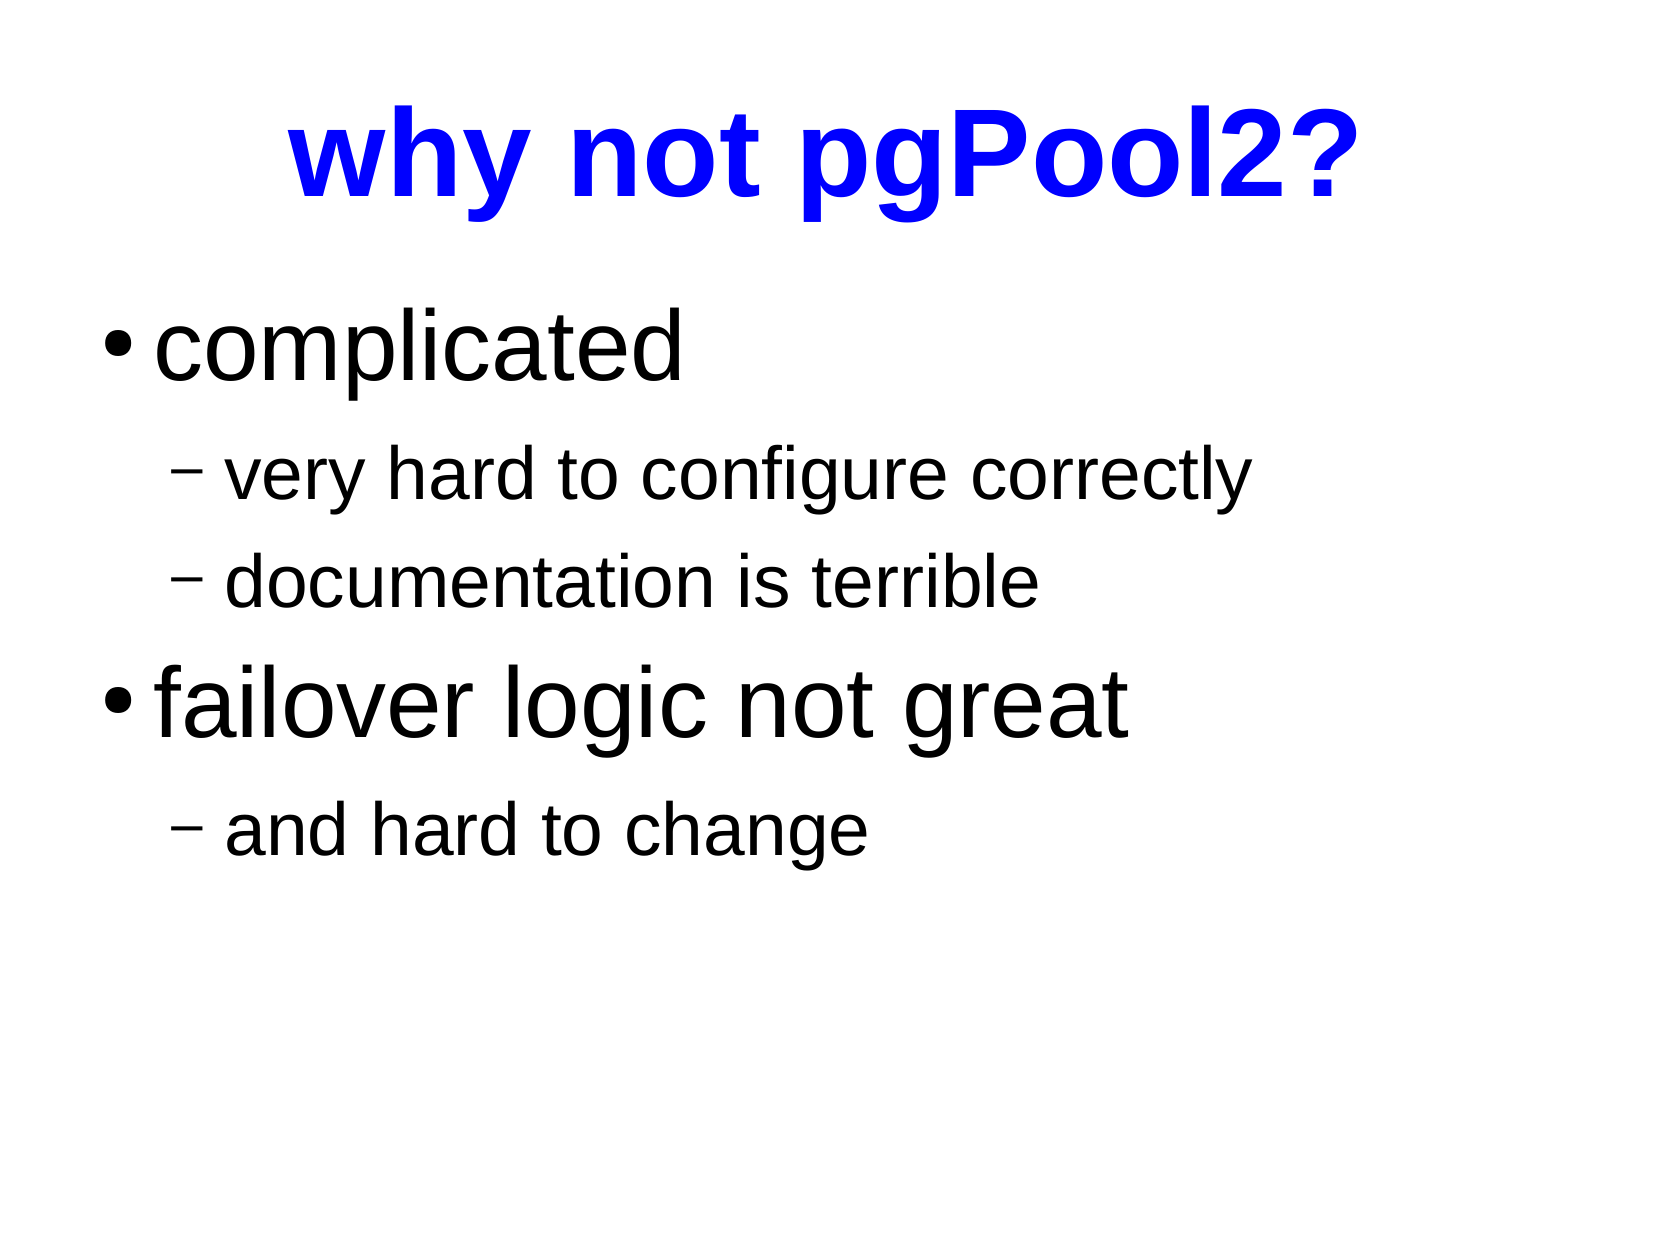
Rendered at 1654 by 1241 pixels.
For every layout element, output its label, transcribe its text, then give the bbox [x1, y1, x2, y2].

list complicated very hard to configure correctly documentation is terrible failover logic not great and hard to change [82, 290, 1591, 1130]
title why not pgPool2? [82, 49, 1571, 257]
